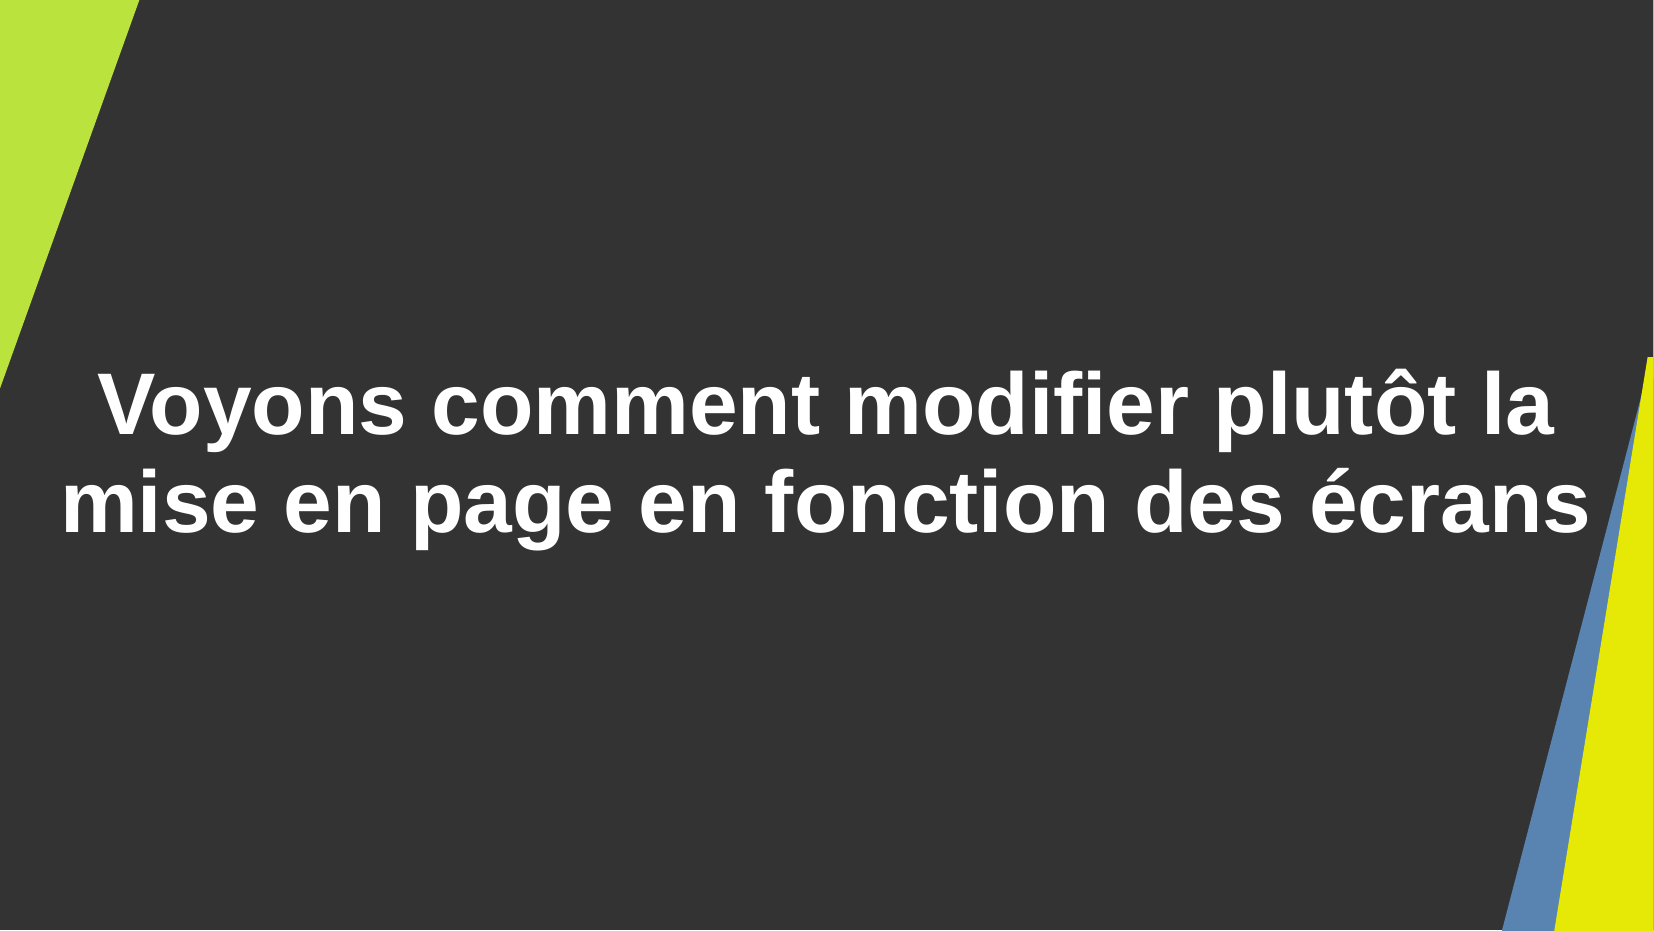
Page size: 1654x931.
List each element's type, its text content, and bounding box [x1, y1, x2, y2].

text_box [1501, 356, 1654, 931]
text_box [0, 0, 140, 389]
title Voyons comment modifier plutôt la mise en page en fonction des écrans [31, 355, 1622, 576]
